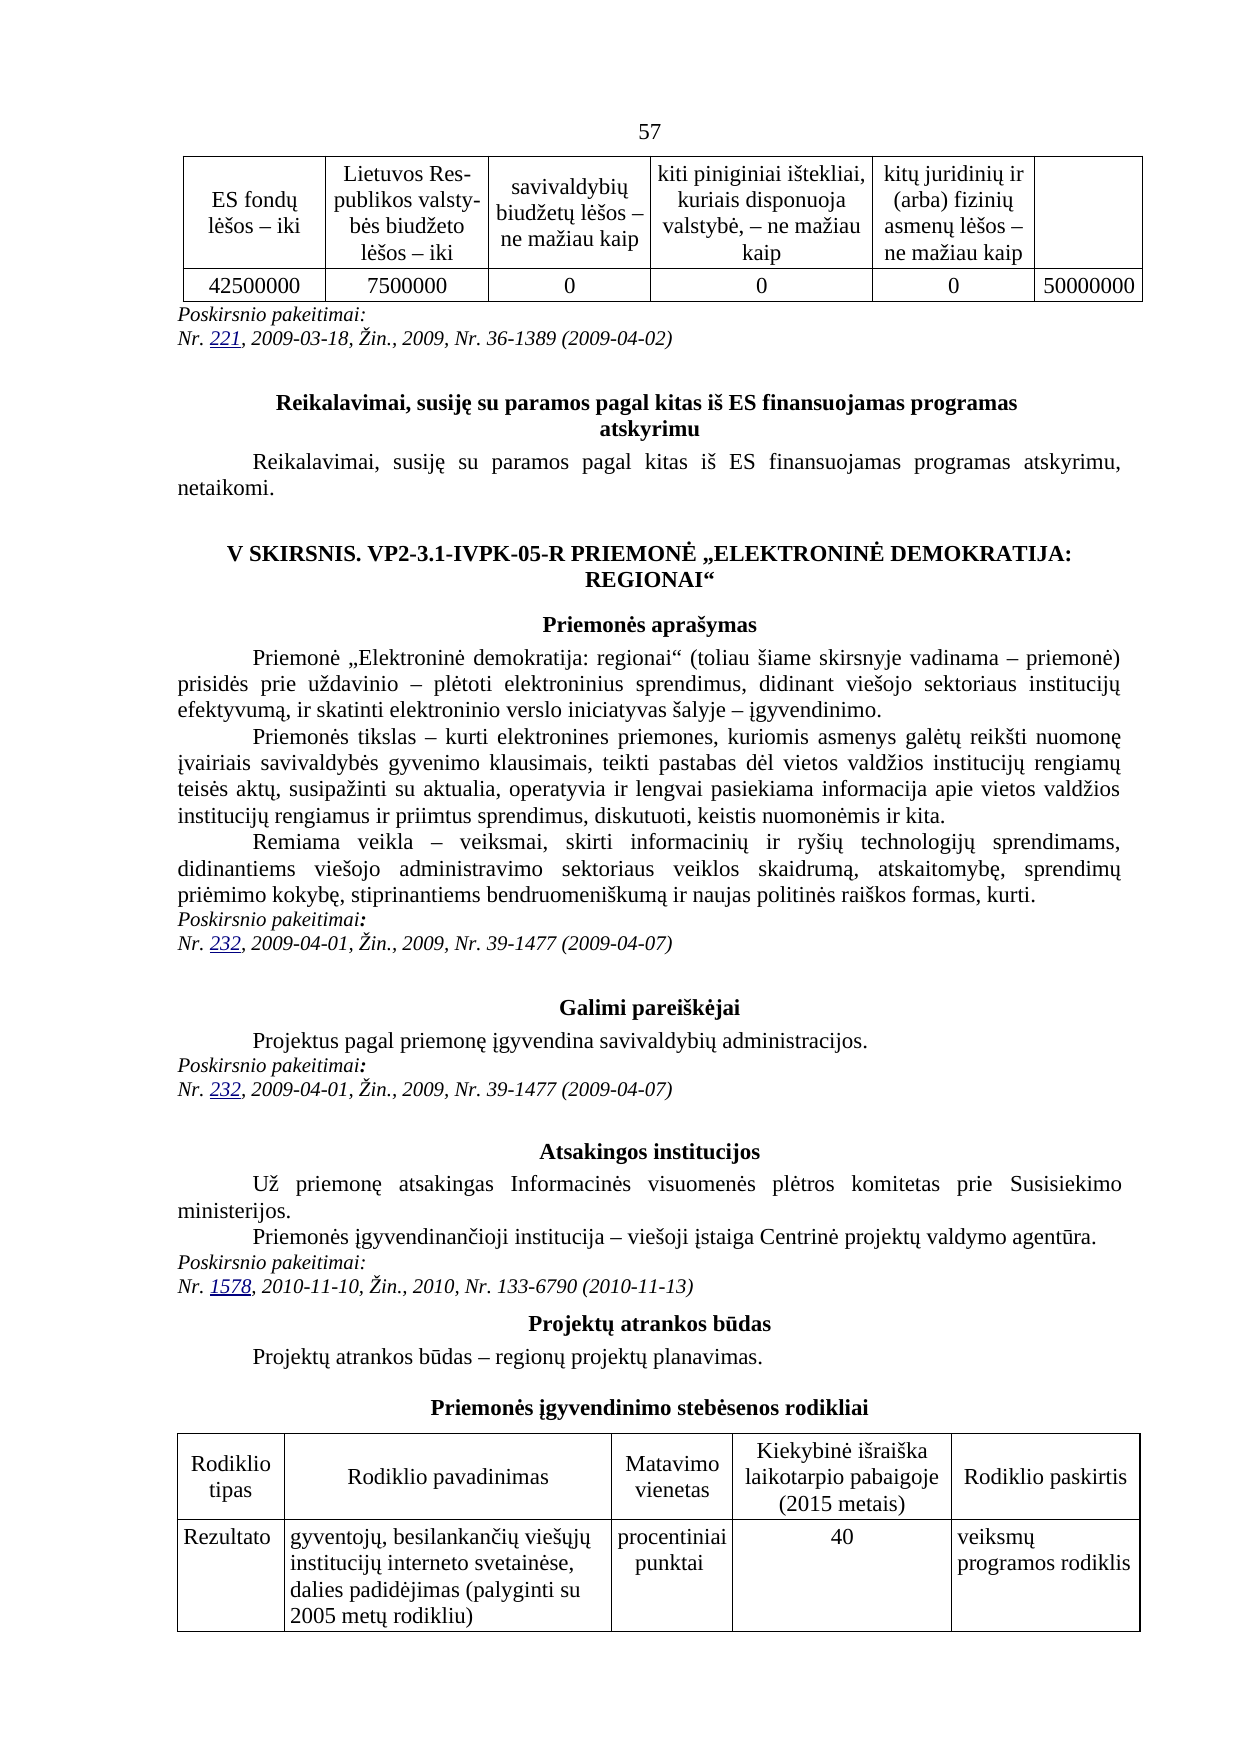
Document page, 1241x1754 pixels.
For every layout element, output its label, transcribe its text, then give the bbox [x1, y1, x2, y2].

subtitle Poskirsnio pakeitimai: [177, 907, 1122, 931]
text Nr. 232, 2009-04-01, Žin., 2009, Nr. 39-1477 (2009-04-07) [177, 931, 1122, 955]
text Poskirsnio pakeitimai: [177, 302, 1122, 326]
table_cell 50000000 [1035, 269, 1142, 301]
text Priemonės įgyvendinančioji institucija – viešoji įstaiga Centrinė projektų valdymo agentūra. [177, 1223, 1122, 1249]
table_cell 0 [651, 269, 872, 301]
text Priemonės aprašymas [177, 611, 1122, 637]
table_cell kiti piniginiai ištekliai, kuriais disponuoja valstybė, – ne mažiau kaip [651, 157, 872, 268]
table_cell Lietuvos Res­publikos valsty­bės biudžeto lėšos – iki [326, 157, 488, 268]
table_cell gyventojų, besilankančių viešųjų institucijų interneto svetainėse, dalies padidėjimas (palyginti su 2005 metų rodikliu) [285, 1520, 611, 1631]
table_header Matavimo vienetas [612, 1434, 732, 1519]
table_cell 0 [489, 269, 650, 301]
table_cell 42500000 [184, 269, 325, 301]
table_cell 7500000 [326, 269, 488, 301]
table_header Kiekybinė išraiška laikotarpio pabaigoje (2015 metais) [733, 1434, 951, 1519]
text Reikalavimai, susiję su paramos pagal kitas iš ES finansuojamas programas atskyrimu, netaikomi. [177, 448, 1122, 501]
table_cell ES fondų lėšos – iki [184, 157, 325, 268]
text Nr. 221, 2009-03-18, Žin., 2009, Nr. 36-1389 (2009-04-02) [177, 326, 1122, 350]
text Nr. 1578, 2010-11-10, Žin., 2010, Nr. 133-6790 (2010-11-13) [177, 1274, 1122, 1298]
table_cell 40 [733, 1520, 951, 1631]
text Už priemonę atsakingas Informacinės visuomenės plėtros komitetas prie Susisiekimo ministerijos. [177, 1171, 1122, 1223]
table_cell Rezultato [178, 1520, 284, 1631]
subtitle Poskirsnio pakeitimai: [177, 1053, 1122, 1077]
table_cell veiksmų programos rodiklis [952, 1520, 1139, 1631]
table_header [1035, 157, 1142, 268]
text Poskirsnio pakeitimai: [177, 1249, 1122, 1274]
table_header Rodiklio pavadinimas [285, 1434, 611, 1519]
text Projektus pagal priemonę įgyvendina savivaldybių administracijos. [177, 1027, 1122, 1053]
text Atsakingos institucijos [177, 1138, 1122, 1164]
table_header Rodiklio paskirtis [952, 1434, 1139, 1519]
text Priemonės įgyvendinimo stebėsenos rodikliai [177, 1394, 1122, 1421]
text Reikalavimai, susiję su paramos pagal kitas iš ES finansuojamas programas atskyrimu [177, 363, 1122, 442]
table_cell savivaldybių biudžetų lėšos – ne mažiau kaip [489, 157, 650, 268]
text Priemonė „Elektroninė demokratija: regionai“ (toliau šiame skirsnyje vadinama – priemonė) prisidės prie uždavinio – plėtoti elektroninius sprendimus, didinant viešojo sektoriaus institucijų efektyvumą, ir skatinti elektroninio verslo iniciatyvas šalyje – įgyvendinimo. [177, 644, 1122, 723]
text Priemonės tikslas – kurti elektronines priemones, kuriomis asmenys galėtų reikšti nuomonę įvairiais savivaldybės gyvenimo klausimais, teikti pastabas dėl vietos valdžios institucijų rengiamų teisės aktų, susipažinti su aktualia, operatyvia ir lengvai pasiekiama informacija apie vietos valdžios institucijų rengiamus ir priimtus sprendimus, diskutuoti, keistis nuomonėmis ir kita. [177, 723, 1122, 828]
text Projektų atrankos būdas [177, 1310, 1122, 1337]
table_cell procentiniai punktai [612, 1520, 732, 1631]
table_header Rodiklio tipas [178, 1434, 284, 1519]
text V SKIRSNIS. VP2-3.1-IVPK-05-R PRIEMONĖ „ELEKTRONINĖ DEMOKRATIJA: REGIONAI“ [177, 540, 1122, 592]
text Galimi pareiškėjai [177, 994, 1122, 1021]
text Remiama veikla – veiksmai, skirti informacinių ir ryšių technologijų sprendimams, didinantiems viešojo administravimo sektoriaus veiklos skaidrumą, atskaitomybę, sprendimų priėmimo kokybę, stiprinantiems bendruomeniškumą ir naujas politinės raiškos formas, kurti. [177, 828, 1122, 907]
text Projektų atrankos būdas – regionų projektų planavimas. [177, 1343, 1122, 1369]
table_cell kitų juridinių ir (arba) fizinių asmenų lėšos – ne mažiau kaip [873, 157, 1034, 268]
table_cell 0 [873, 269, 1034, 301]
text Nr. 232, 2009-04-01, Žin., 2009, Nr. 39-1477 (2009-04-07) [177, 1077, 1122, 1101]
